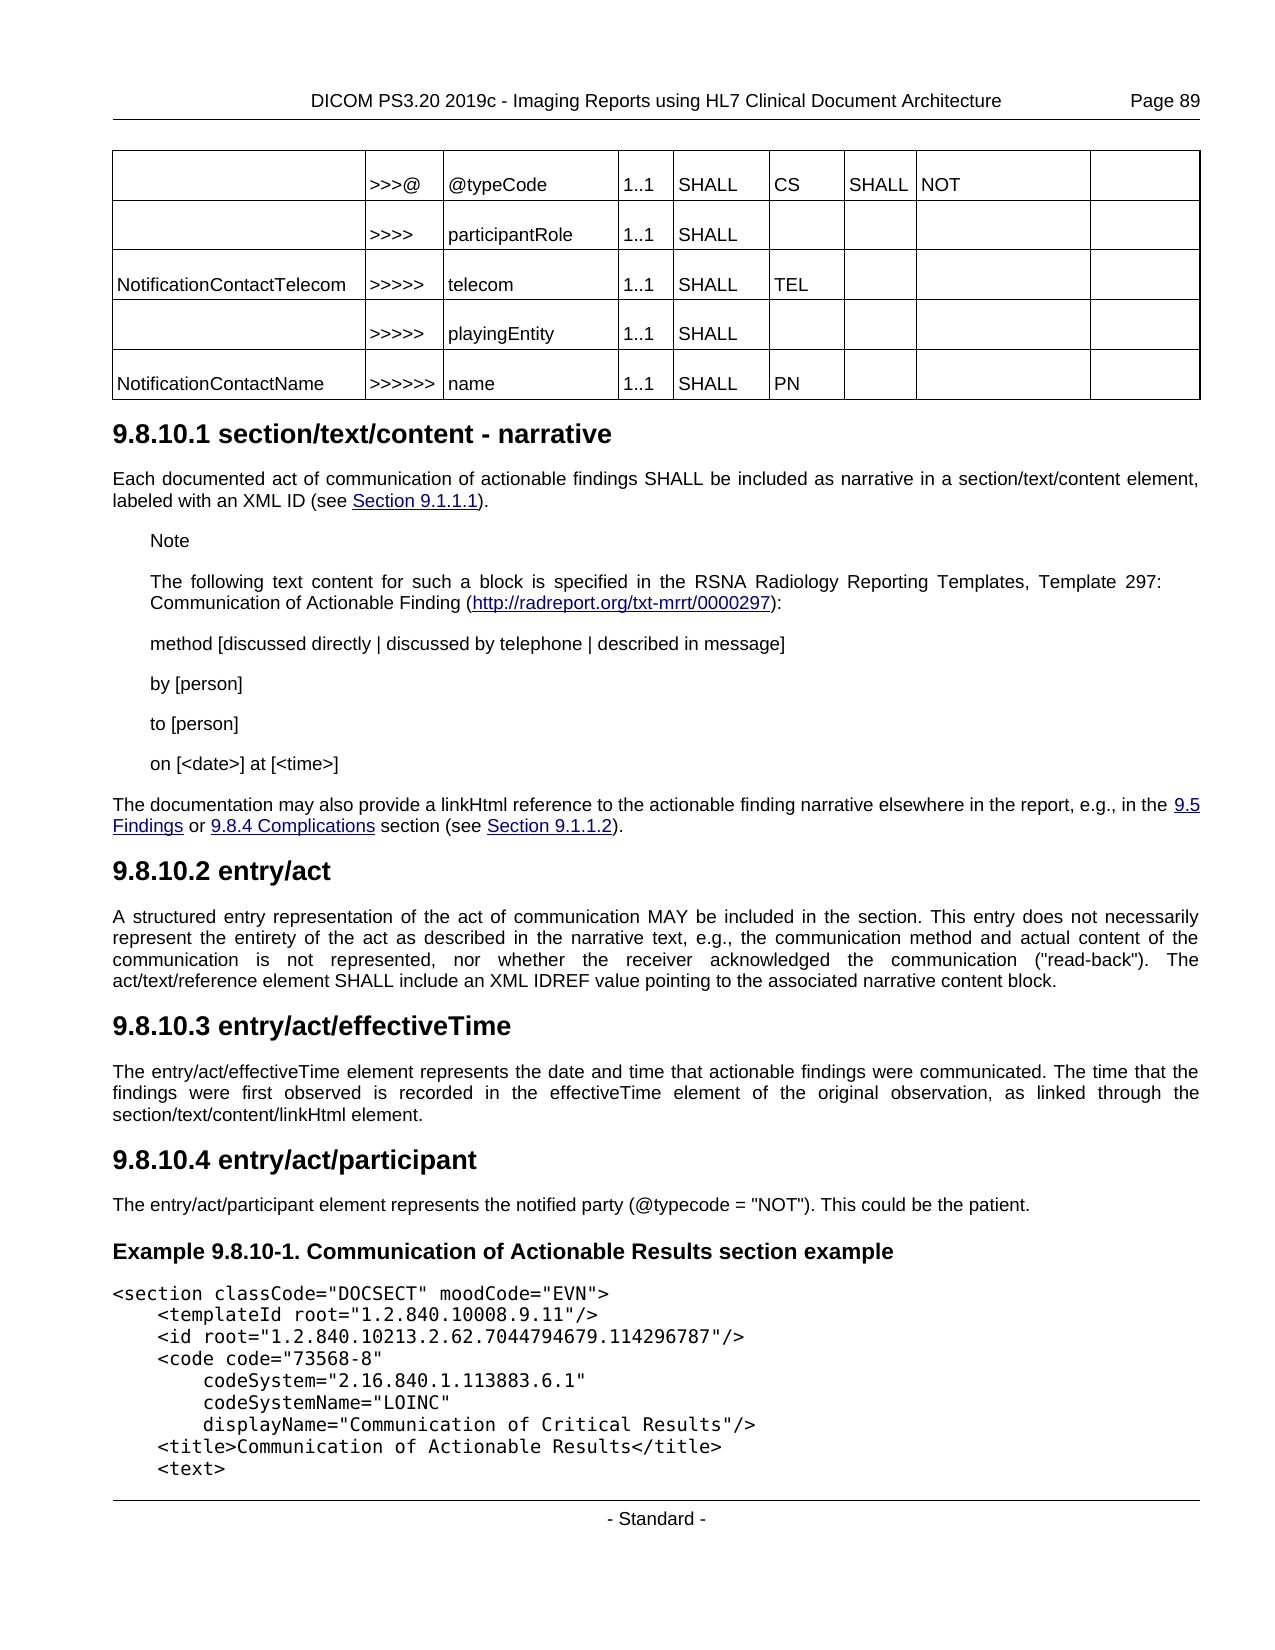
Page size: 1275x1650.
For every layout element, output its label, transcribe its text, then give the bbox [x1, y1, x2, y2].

table_cell [113, 151, 365, 200]
table_cell Notification​Contact​Telecom [113, 250, 365, 299]
table_cell SHALL [674, 300, 769, 349]
table_cell [1091, 300, 1199, 349]
table_cell participant​Role [444, 201, 618, 249]
table_cell @typeCode [444, 151, 618, 200]
table_cell [1091, 151, 1199, 200]
table_cell [770, 201, 844, 249]
text to [person] [150, 713, 1162, 734]
text The entry/act/effectiveTime element represents the date and time that actionable findings were communicated. The time that the findings were first observed is recorded in the effectiveTime element of the original observation, as linked through the section/text/content/linkHtml element. [112, 1060, 1200, 1125]
table_cell SHALL [845, 151, 916, 200]
text on [<date>] at [<time>] [150, 753, 1162, 775]
text Note [150, 530, 1162, 552]
table_cell [917, 300, 1090, 349]
text The documentation may also provide a linkHtml reference to the actionable finding narrative elsewhere in the report, e.g., in the 9.5 Findings or 9.8.4 Complications section (see Section 9.1.1.2). [112, 793, 1200, 837]
text Each documented act of communication of actionable findings SHALL be included as narrative in a section/text/content element, labeled with an XML ID (see Section 9.1.1.1). [112, 468, 1200, 511]
table_cell playing​Entity [444, 300, 618, 349]
text 9.8.10.4 entry/act/participant [112, 1144, 1200, 1175]
text method [discussed directly | discussed by telephone | described in message] [150, 632, 1162, 654]
table_cell TEL [770, 250, 844, 299]
table_cell [845, 350, 916, 398]
text <section classCode="DOCSECT" moodCode="EVN"> <templateId root="1.2.840.10008.9.11"/> <id root="1.2.840.10213.2.62.7044794679.114296787"/> <code code="73568-8" codeSystem="2.16.840.1.113883.6.1" codeSystemName="LOINC" displayName="Communication of Critical Results"/> <title>Communication of Actionable Results</title> <text> [112, 1282, 1200, 1479]
text The entry/act/participant element represents the notified party (@typecode = "NOT"). This could be the patient. [112, 1194, 1200, 1215]
table_cell [845, 250, 916, 299]
table_cell >>>>> [366, 300, 443, 349]
table_cell 1..1 [619, 201, 673, 249]
table_cell [1091, 250, 1199, 299]
table_cell [113, 201, 365, 249]
table_cell SHALL [674, 250, 769, 299]
table_cell SHALL [674, 201, 769, 249]
table_cell [917, 201, 1090, 249]
table_cell 1..1 [619, 151, 673, 200]
table_cell 1..1 [619, 350, 673, 398]
table_cell [1091, 201, 1199, 249]
table_cell PN [770, 350, 844, 398]
table_cell Notification​Contact​Name [113, 350, 365, 398]
table_cell [770, 300, 844, 349]
table_cell NOT [917, 151, 1090, 200]
table_cell SHALL [674, 350, 769, 398]
table_cell CS [770, 151, 844, 200]
table_cell 1..1 [619, 300, 673, 349]
table_cell >>>@ [366, 151, 443, 200]
table_cell name [444, 350, 618, 398]
text 9.8.10.3 entry/act/effectiveTime [112, 1010, 1200, 1042]
table_cell [113, 300, 365, 349]
text Example 9.8.10-1. Communication of Actionable Results section example [112, 1238, 1200, 1264]
table_cell [1091, 350, 1199, 398]
text 9.8.10.2 entry/act [112, 855, 1200, 887]
table_cell >>>>>> [366, 350, 443, 398]
table_cell 1..1 [619, 250, 673, 299]
text 9.8.10.1 section/text/content - narrative [112, 418, 1200, 449]
table_cell [845, 300, 916, 349]
table_cell telecom [444, 250, 618, 299]
text The following text content for such a block is specified in the RSNA Radiology Reporting Templates, Template 297: Communication of Actionable Finding (http://​radreport.org/​txt-mrrt/​0000297): [150, 570, 1162, 613]
table_cell [917, 250, 1090, 299]
table_cell >>>> [366, 201, 443, 249]
text A structured entry representation of the act of communication MAY be included in the section. This entry does not necessarily represent the entirety of the act as described in the narrative text, e.g., the communication method and actual content of the communication is not represented, nor whether the receiver acknowledged the communication ("read-back"). The act/text/reference element SHALL include an XML IDREF value pointing to the associated narrative content block. [112, 905, 1200, 992]
table_cell [917, 350, 1090, 398]
table_cell >>>>> [366, 250, 443, 299]
text by [person] [150, 673, 1162, 694]
table_cell SHALL [674, 151, 769, 200]
table_cell [845, 201, 916, 249]
